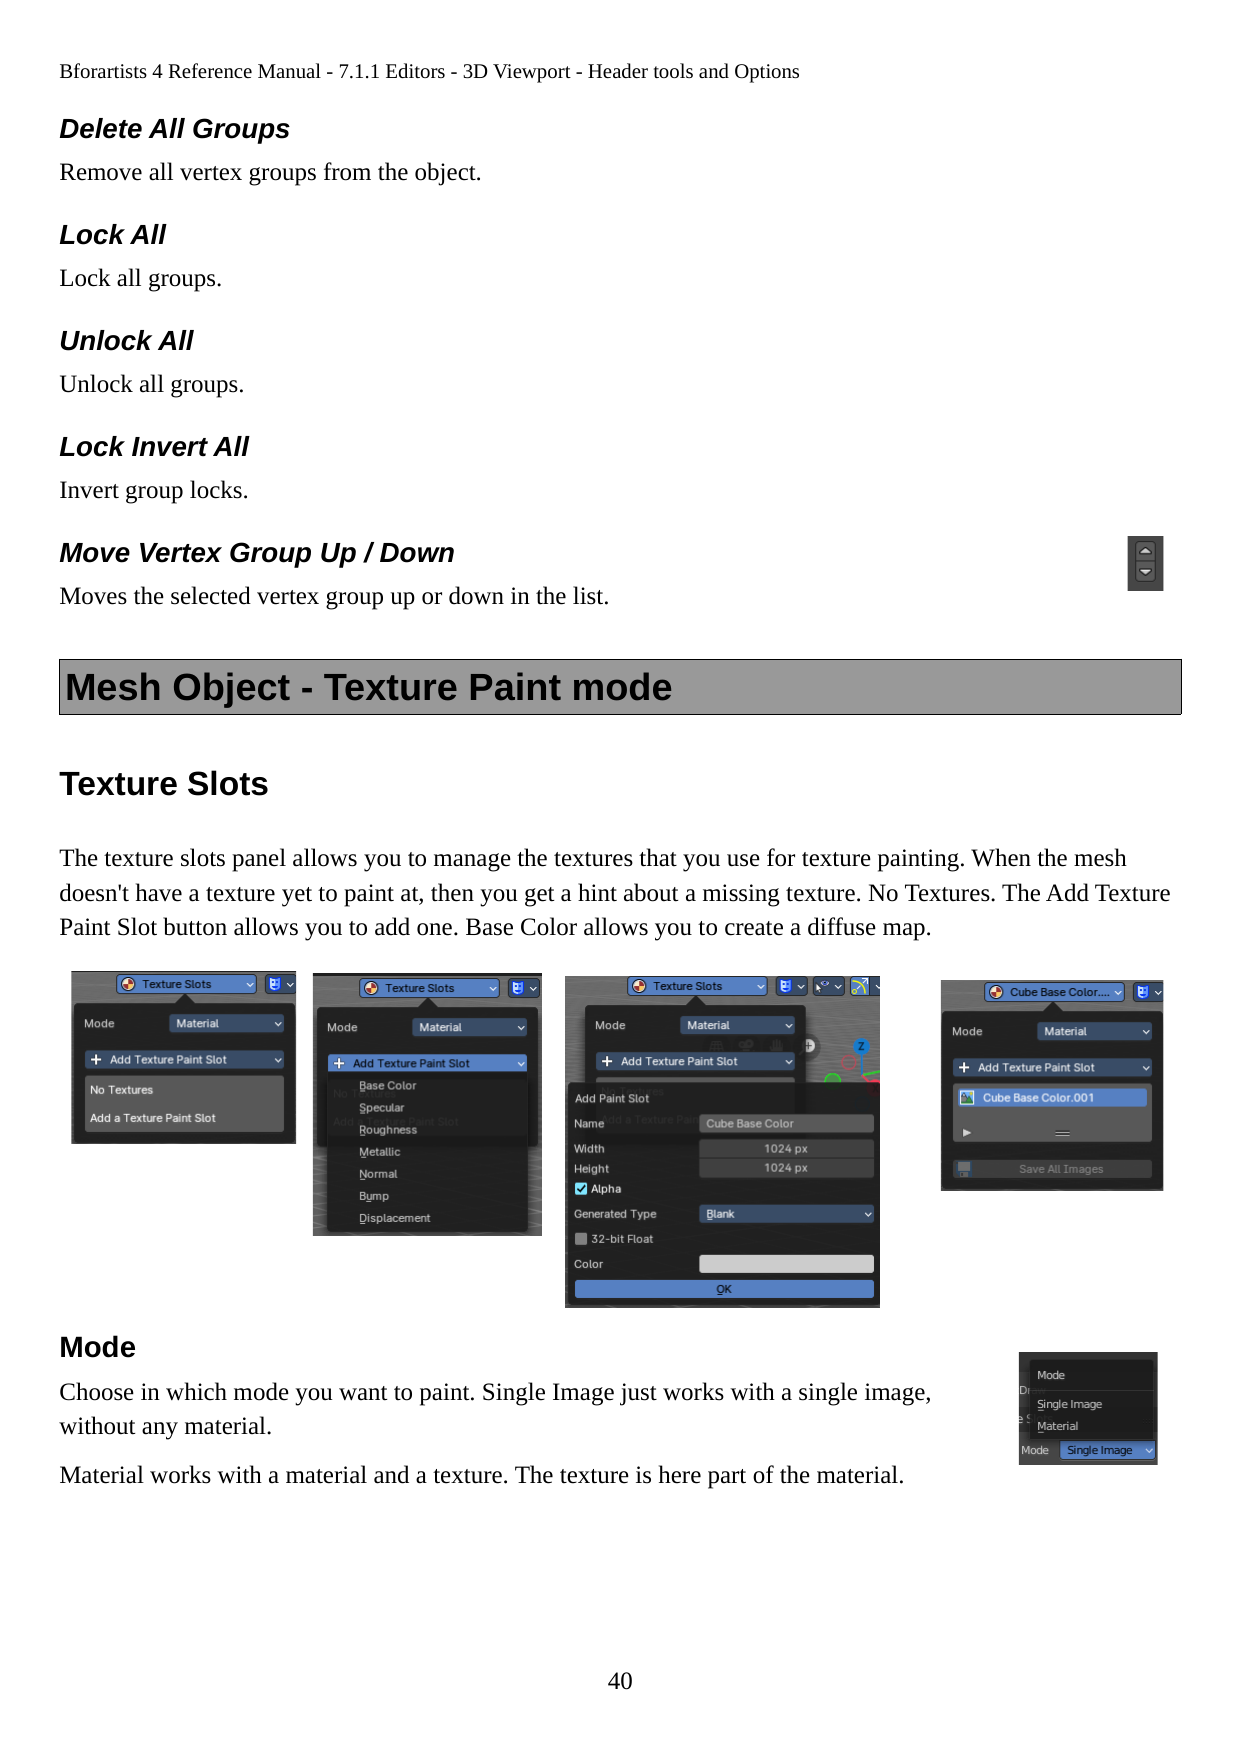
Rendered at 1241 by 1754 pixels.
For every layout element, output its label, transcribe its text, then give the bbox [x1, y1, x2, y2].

subtitle Delete All Groups [59, 113, 1181, 144]
subtitle Mode [59, 1330, 1181, 1364]
text Choose in which mode you want to paint. Single Image just works with a single image, without any material. [59, 1377, 1018, 1440]
subtitle Lock All [59, 218, 1181, 250]
picture [312, 973, 542, 1236]
text Invert group locks. [59, 475, 1181, 503]
text Unlock all groups. [59, 369, 1181, 398]
text The texture slots panel allows you to manage the textures that you use for texture painting. When the mesh doesn't have a texture yet to paint at, then you get a hint about a missing texture. No Textures. The Add Texture Paint Slot button allows you to add one. Base Color allows you to create a diffuse map. [59, 843, 1181, 941]
subtitle Unlock All [59, 324, 1181, 356]
picture [565, 976, 880, 1308]
text Lock all groups. [59, 263, 1181, 292]
subtitle [1164, 536, 1181, 568]
picture [940, 980, 1164, 1191]
picture [1018, 1352, 1158, 1465]
picture [71, 971, 297, 1144]
text Remove all vertex groups from the object. [59, 157, 1181, 186]
text Moves the selected vertex group up or down in the list. [59, 581, 1181, 609]
table_header Mesh Object - Texture Paint mode [60, 660, 1181, 714]
text Material works with a material and a texture. The texture is here part of the material. [59, 1460, 1181, 1489]
subtitle Move Vertex Group Up / Down [59, 536, 1127, 568]
subtitle Lock Invert All [59, 430, 1181, 462]
picture [1127, 536, 1164, 591]
subtitle Texture Slots [59, 763, 1181, 802]
